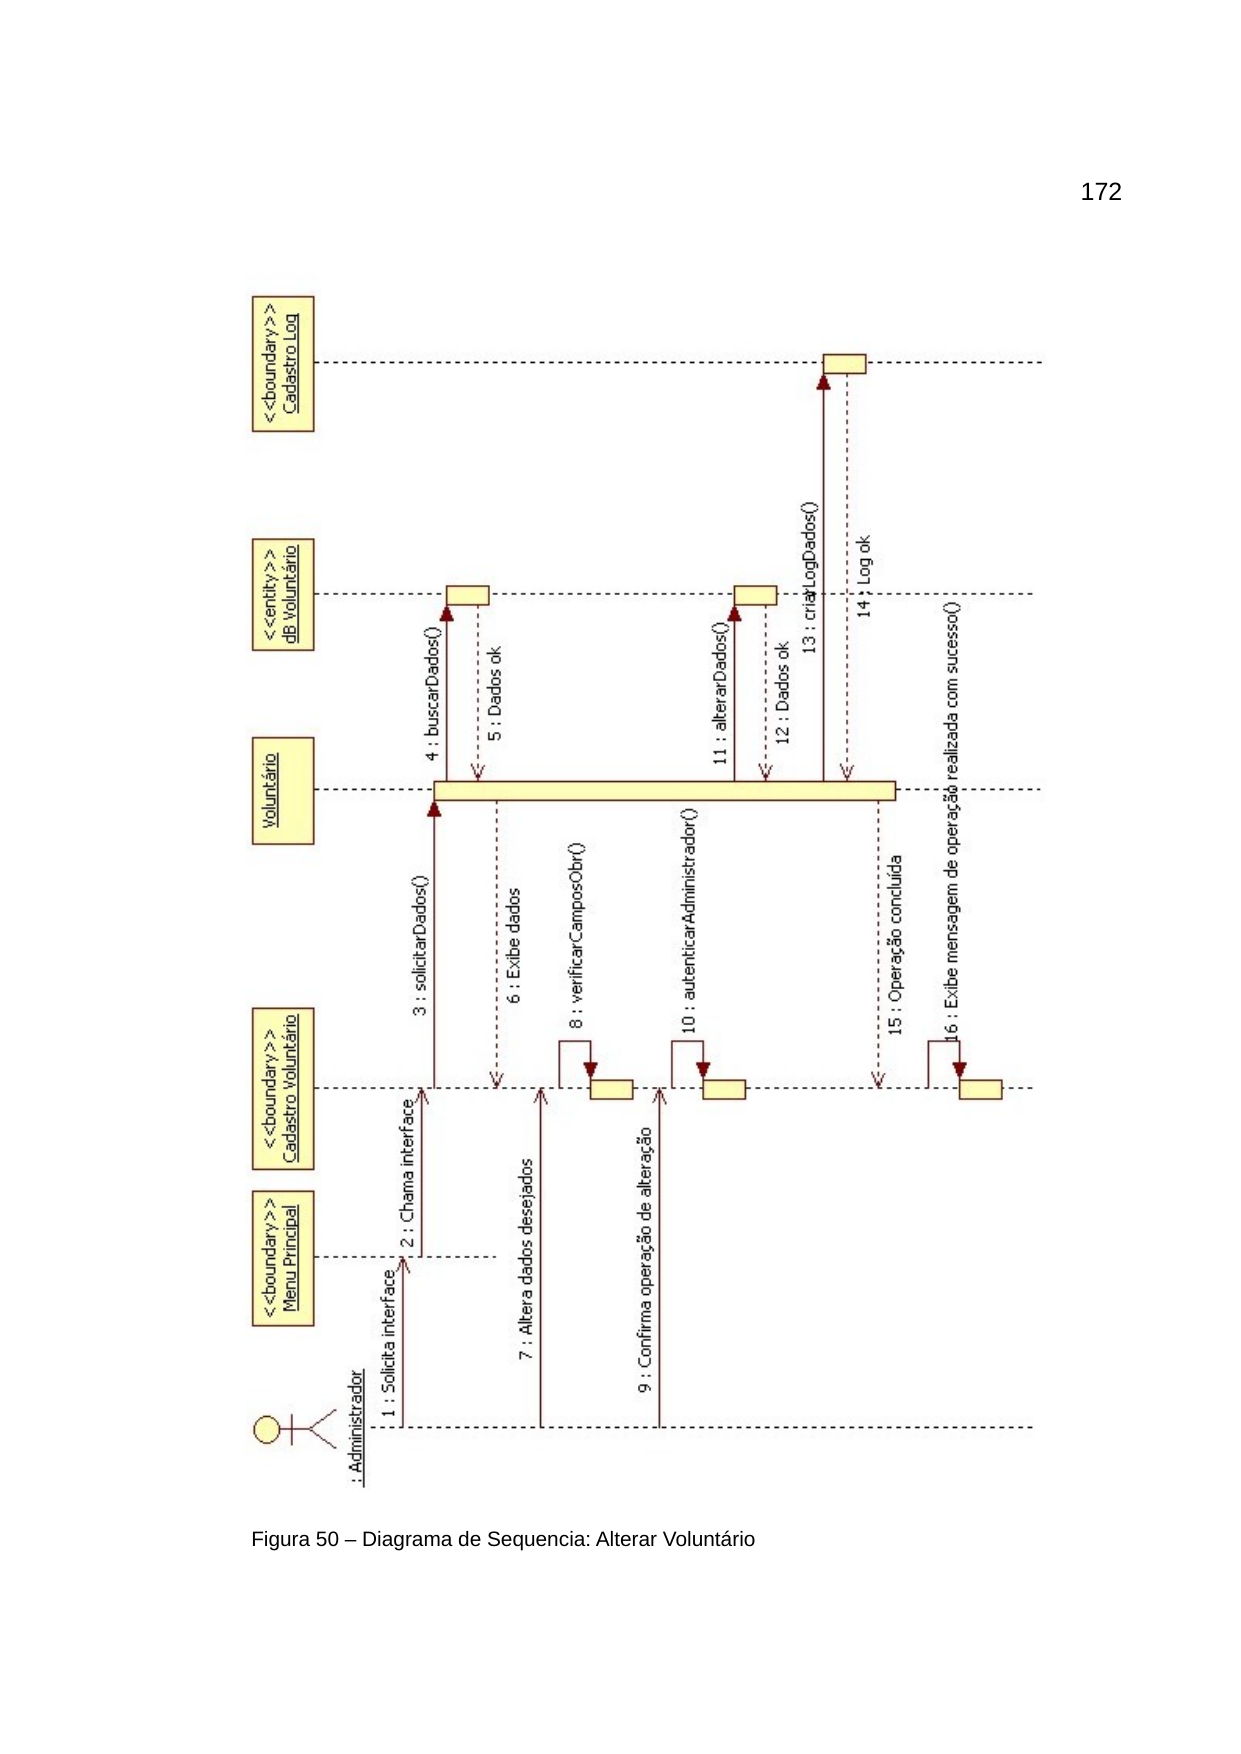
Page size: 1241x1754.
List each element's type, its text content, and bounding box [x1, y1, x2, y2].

picture [221, 265, 1078, 1527]
text Figura 50 – Diagrama de Sequencia: Alterar Voluntário [177, 1527, 1122, 1551]
